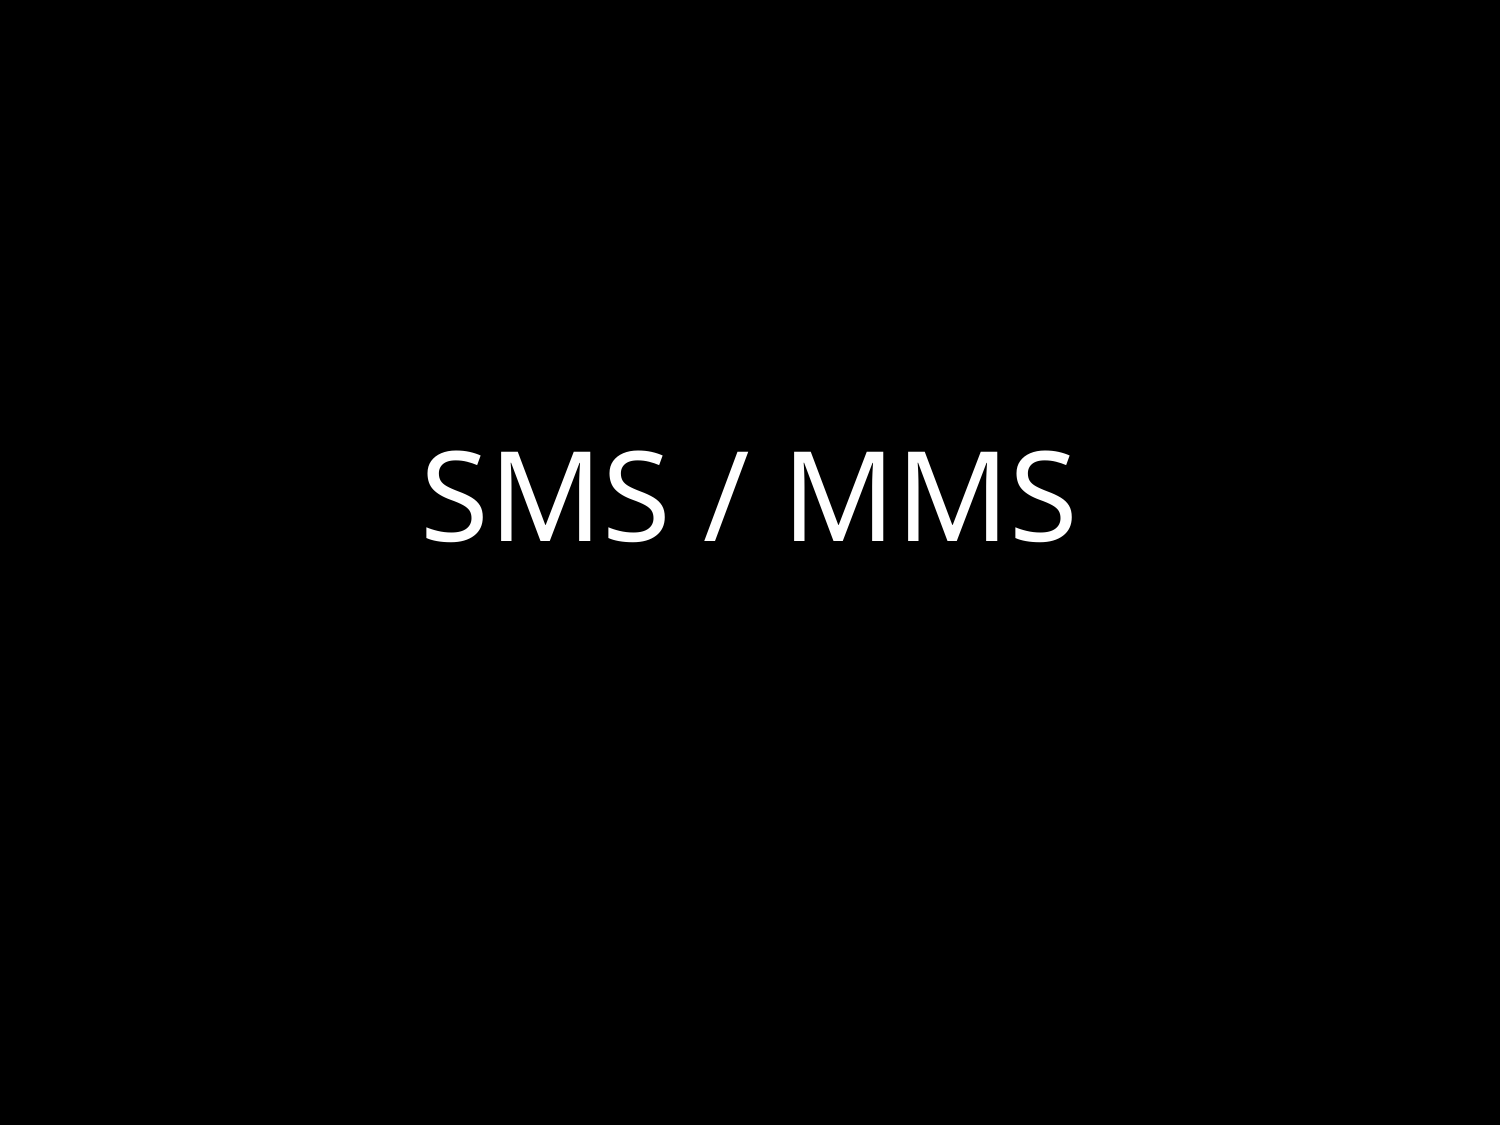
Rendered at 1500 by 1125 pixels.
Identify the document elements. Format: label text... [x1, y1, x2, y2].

title SMS / MMS [112, 184, 1388, 576]
